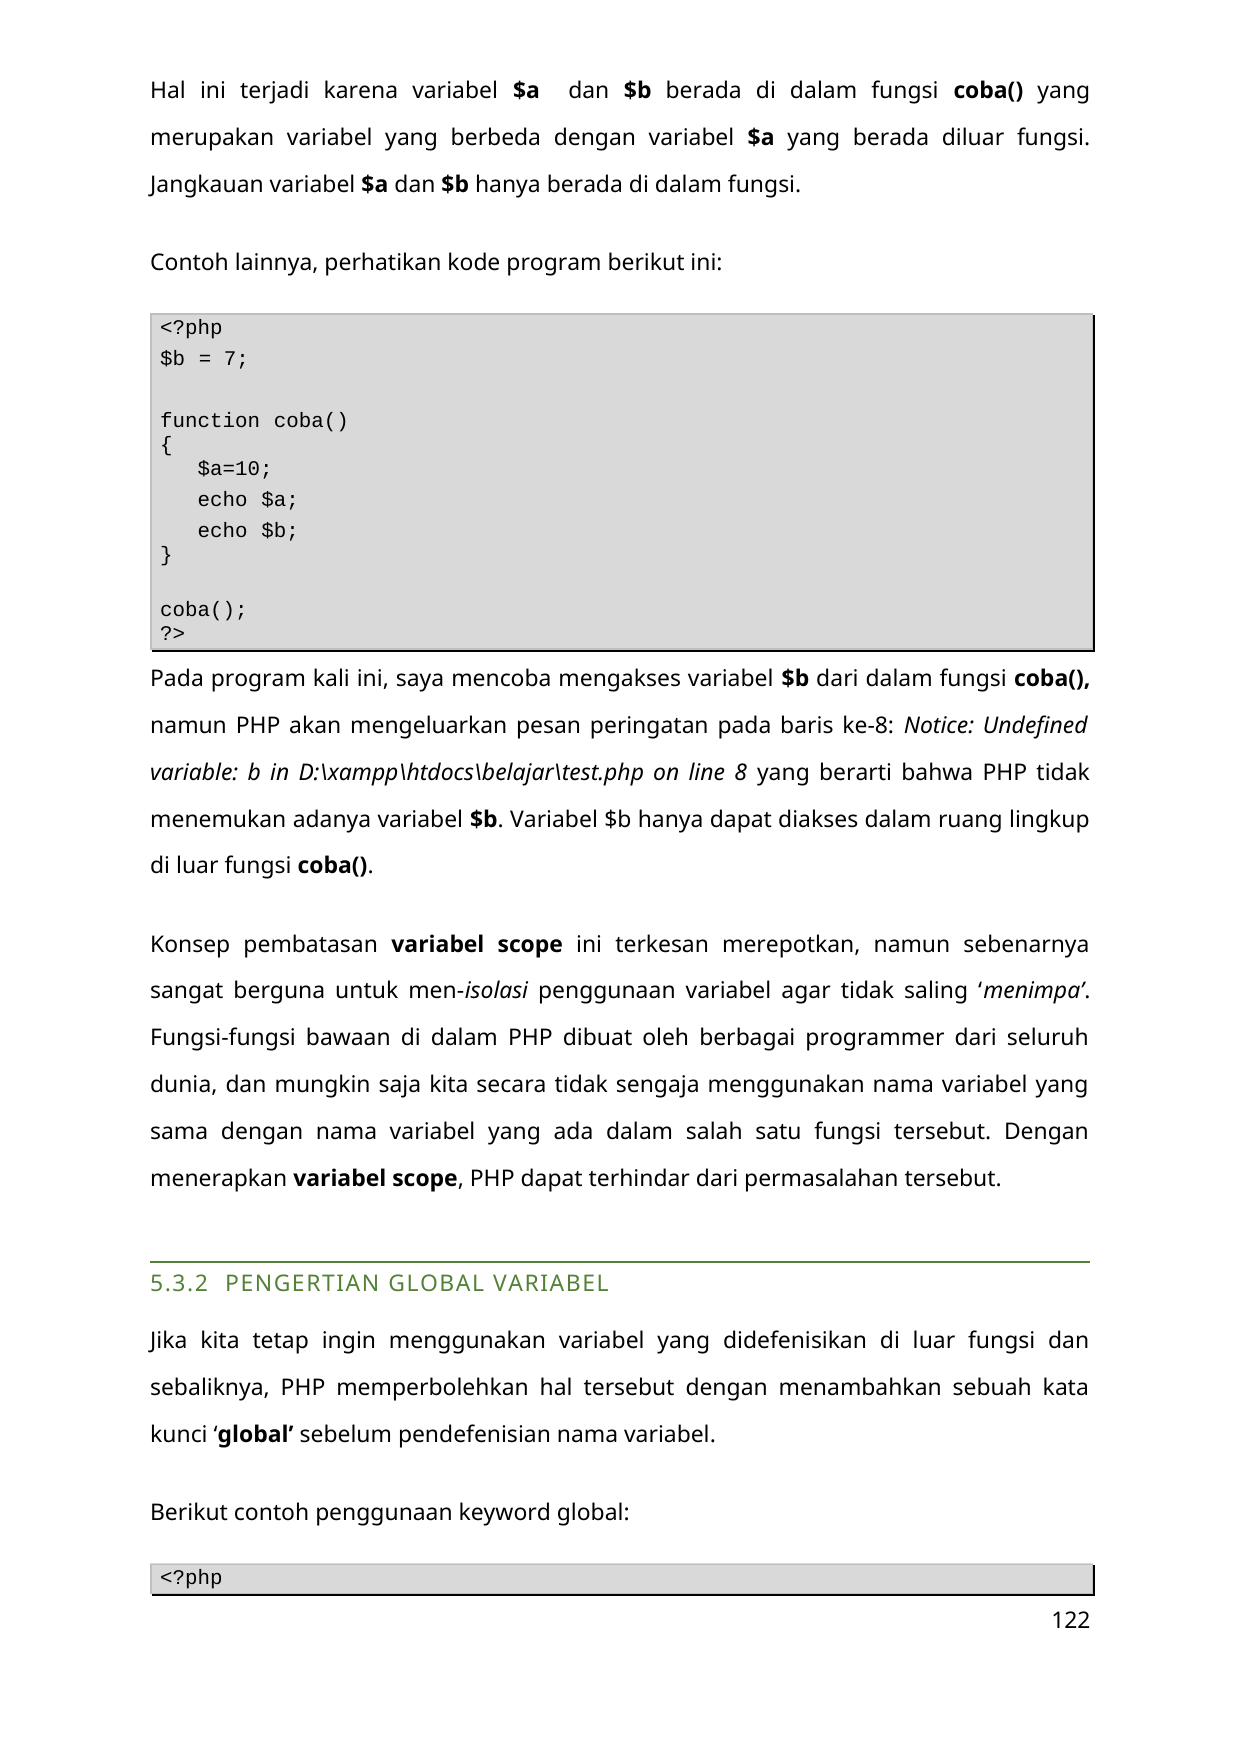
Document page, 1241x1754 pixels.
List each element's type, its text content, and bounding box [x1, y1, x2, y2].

text Pada program kali ini, saya mencoba mengakses variabel $b dari dalam fungsi coba(), namun PHP akan mengeluarkan pesan peringatan pada baris ke-8: Notice: Undefined variable: b in D:\xampp\htdocs\belajar\test.php on line 8 yang berarti bahwa PHP tidak menemukan adanya variabel $b. Variabel $b hanya dapat diakses dalam ruang lingkup di luar fungsi coba(). [150, 662, 1090, 881]
text Berikut contoh penggunaan keyword global: [150, 1496, 1090, 1527]
text Jika kita tetap ingin menggunakan variabel yang didefenisikan di luar fungsi dan sebaliknya, PHP memperbolehkan hal tersebut dengan menambahkan sebuah kata kunci ‘global’ sebelum pendefenisian nama variabel. [150, 1324, 1090, 1449]
text Contoh lainnya, perhatikan kode program berikut ini: [150, 246, 1090, 277]
subtitle Pengertian Global Variabel [150, 1263, 1090, 1298]
text Hal ini terjadi karena variabel $a dan $b berada di dalam fungsi coba() yang merupakan variabel yang berbeda dengan variabel $a yang berada diluar fungsi. Jangkauan variabel $a dan $b hanya berada di dalam fungsi. [150, 74, 1090, 199]
text Konsep pembatasan variabel scope ini terkesan merepotkan, namun sebenarnya sangat berguna untuk men-isolasi penggunaan variabel agar tidak saling ‘menimpa’. Fungsi-fungsi bawaan di dalam PHP dibuat oleh berbagai programmer dari seluruh dunia, dan mungkin saja kita secara tidak sengaja menggunakan nama variabel yang sama dengan nama variabel yang ada dalam salah satu fungsi tersebut. Dengan menerapkan variabel scope, PHP dapat terhindar dari permasalahan tersebut. [150, 928, 1090, 1193]
